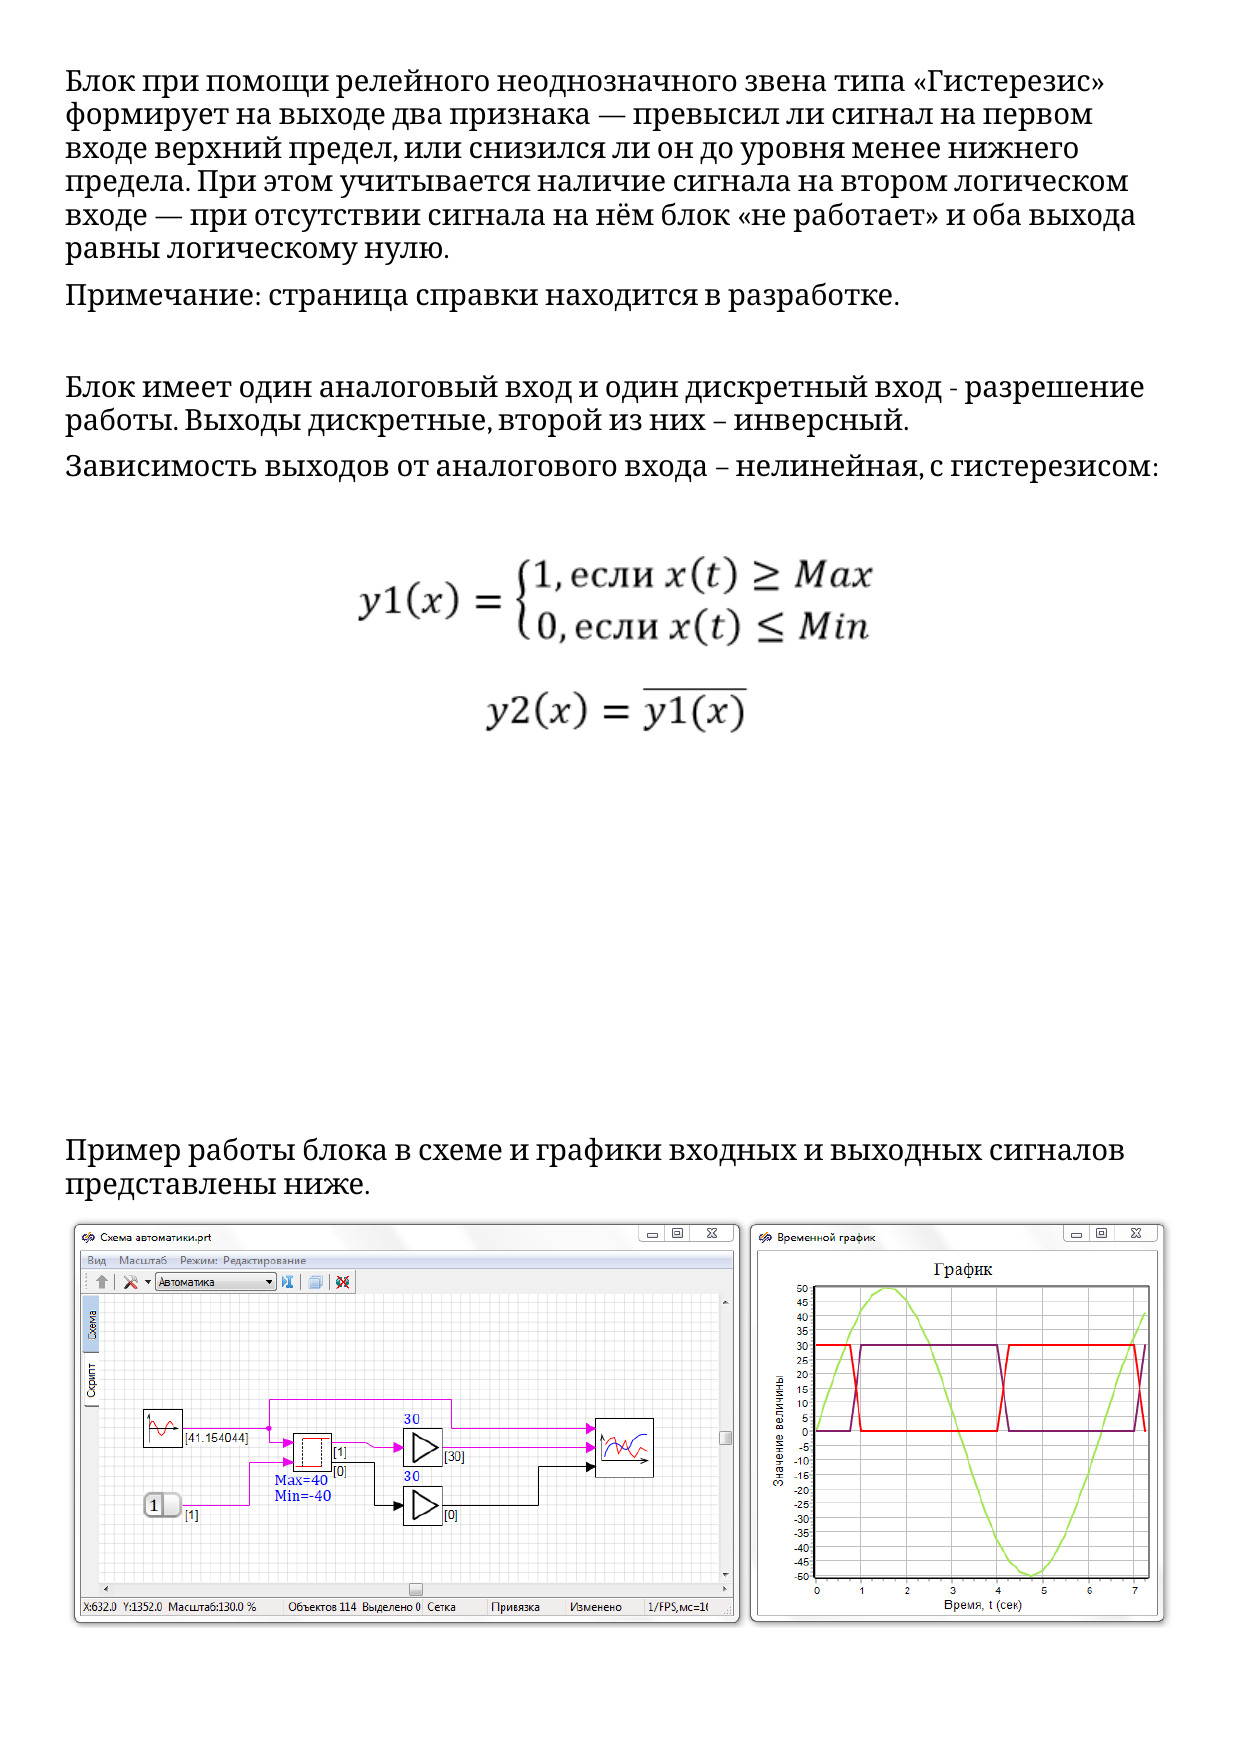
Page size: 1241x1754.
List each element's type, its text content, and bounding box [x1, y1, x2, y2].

table_cell Блок при помощи релейного неоднозначного звена типа «Гистерезис» формирует на выходе два признака — превысил ли сигнал на первом входе верхний предел, или снизился ли он до уровня менее нижнего предела. При этом учитывается наличие сигнала на втором логическом входе — при отсутствии сигнала на нём блок «не работает» и оба выхода равны логическому нулю. Примечание: страница справки находится в разработке. Блок имеет один аналоговый вход и один дискретный вход - разрешение работы. Выходы дискретные, второй из них – инверсный. Зависимость выходов от аналогового входа – нелинейная, с гистерезисом: [59, 59, 1181, 738]
table_cell Пример работы блока в схеме и графики входных и выходных сигналов представлены ниже. [59, 739, 1181, 1679]
picture [323, 544, 917, 739]
picture [64, 1214, 1176, 1628]
